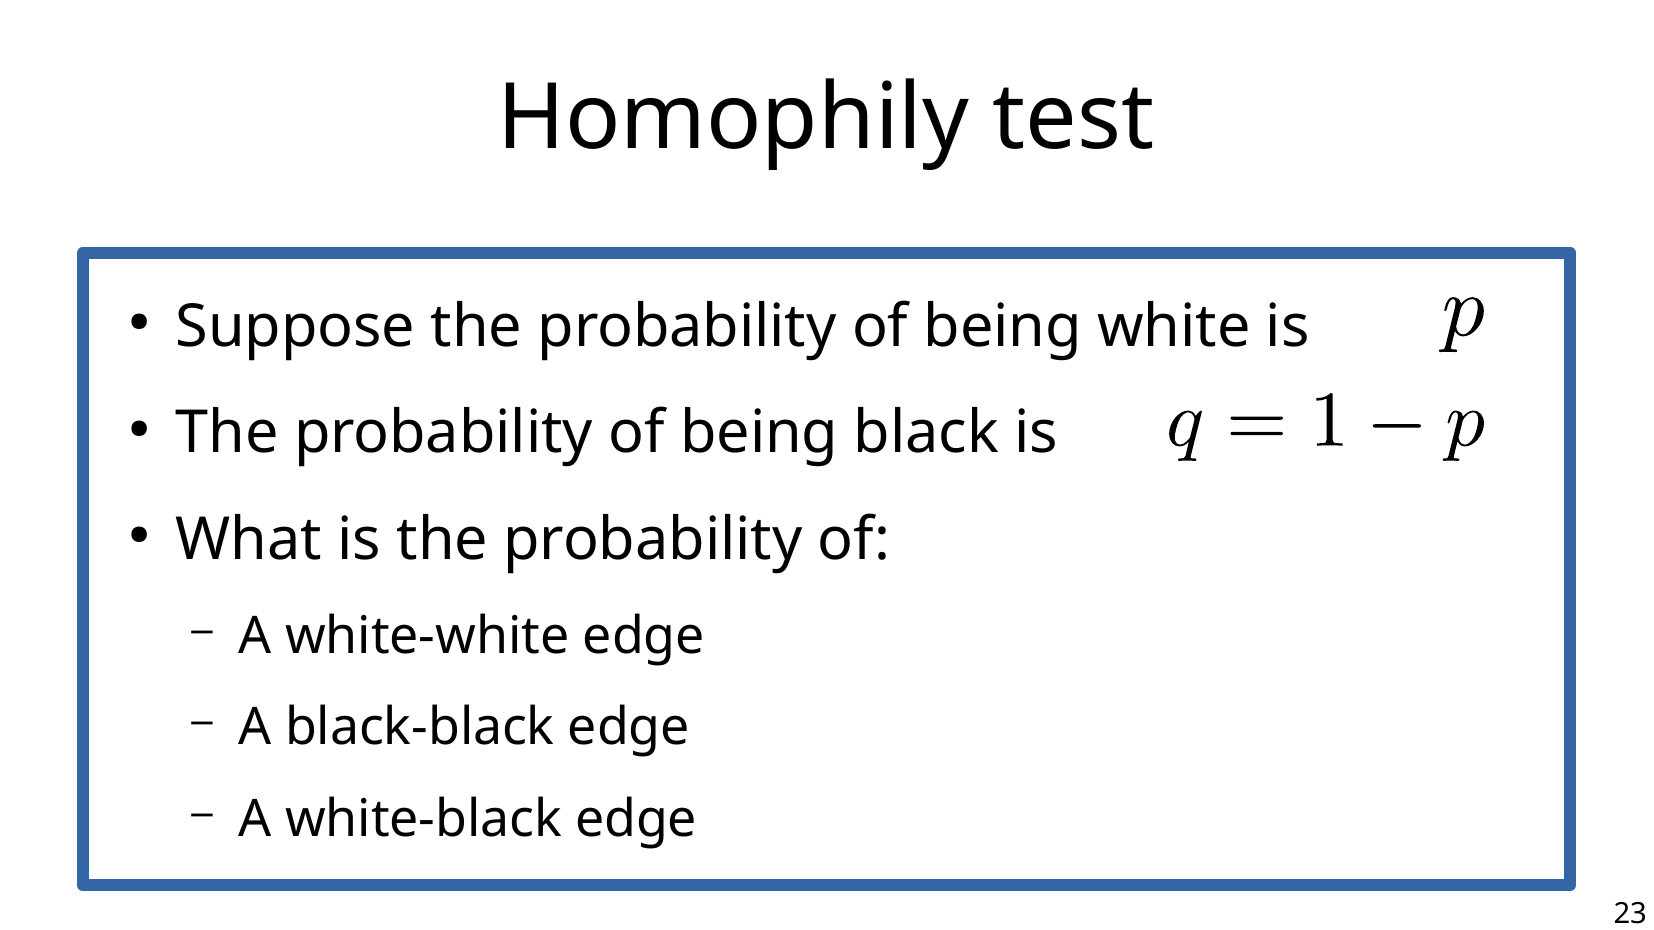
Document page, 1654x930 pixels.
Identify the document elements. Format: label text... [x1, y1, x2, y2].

text_box [1165, 393, 1486, 461]
text_box [1438, 297, 1486, 353]
list Suppose the probability of being white is The probability of being black is What is the probability of: A white-white edge A black-black edge A white-black edge [82, 252, 1571, 886]
title Homophily test [82, 1, 1571, 225]
